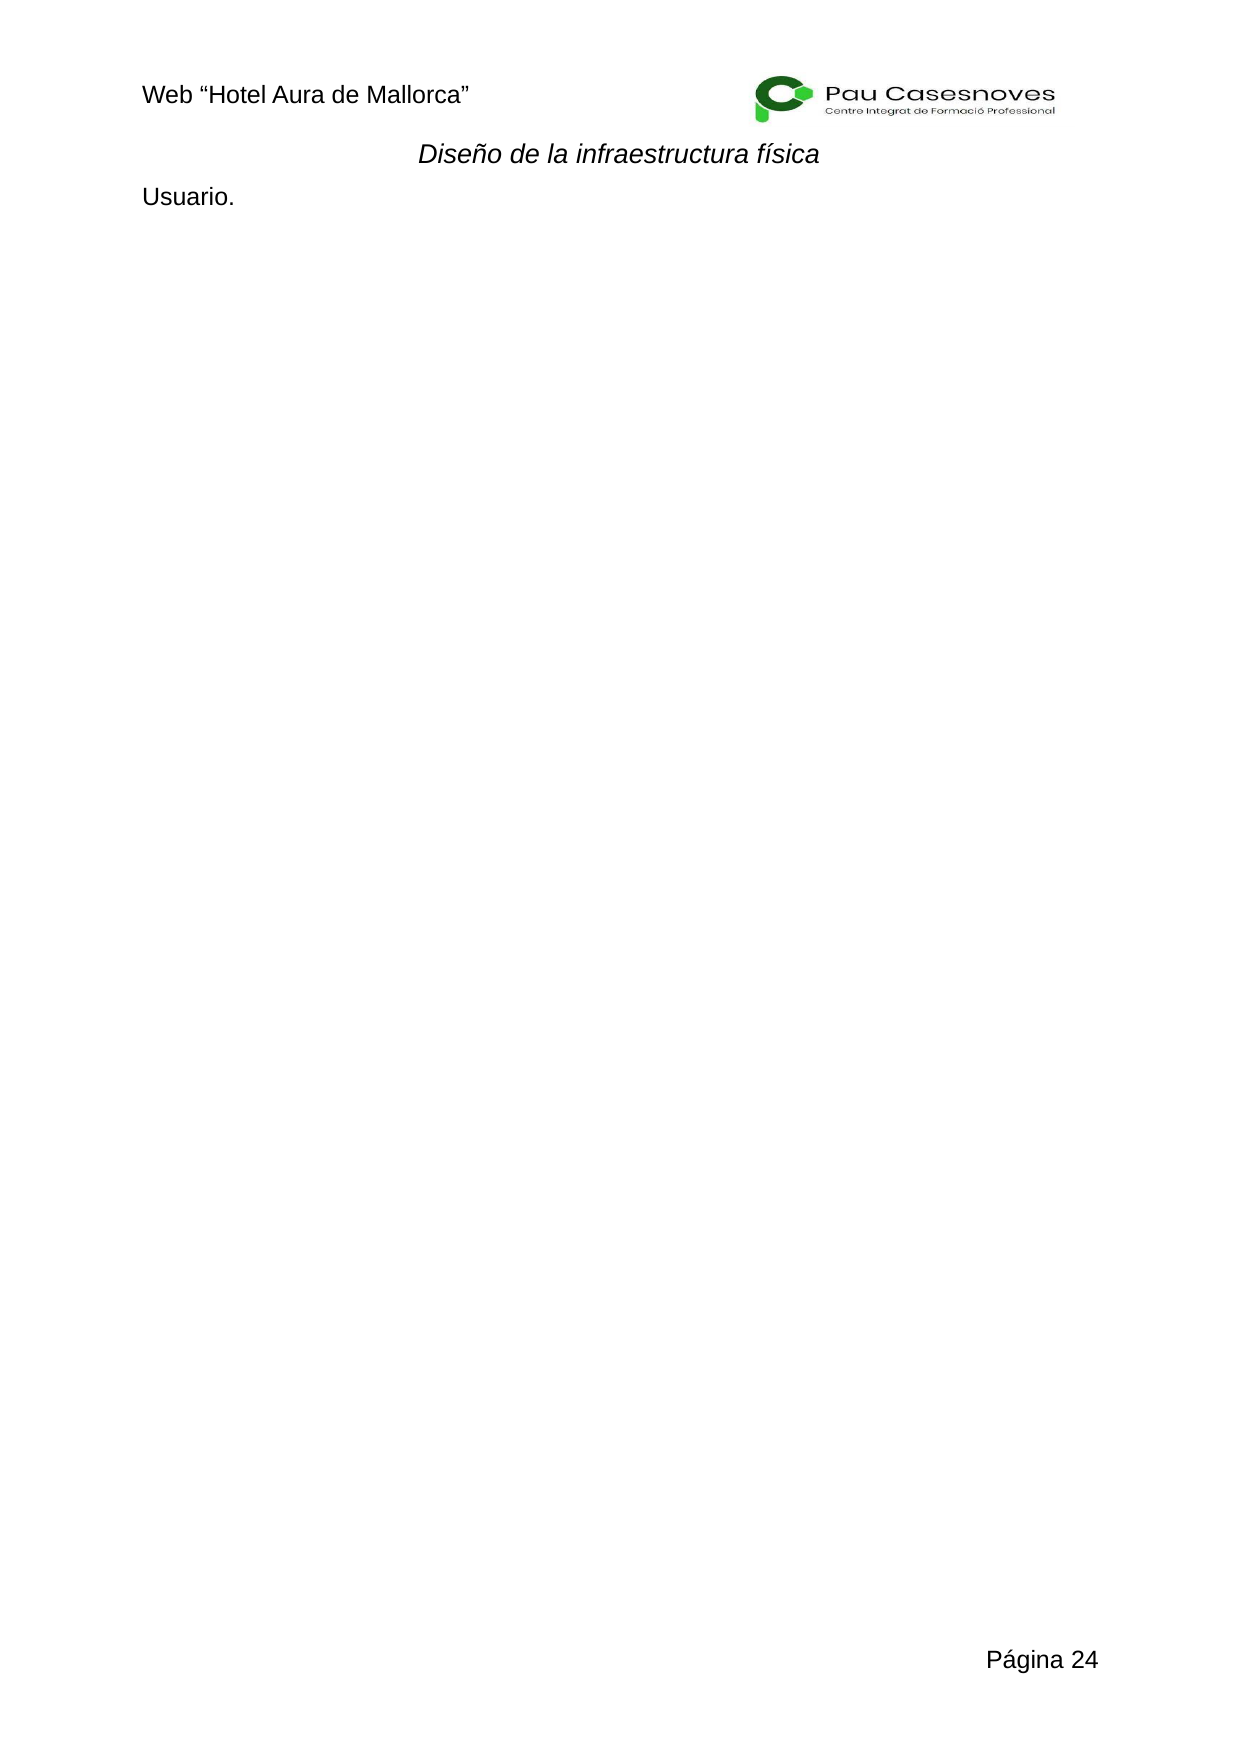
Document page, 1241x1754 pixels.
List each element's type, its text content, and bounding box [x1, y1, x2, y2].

subtitle Diseño de la infraestructura física [142, 138, 1098, 169]
text Usuario. [142, 182, 1098, 210]
picture [748, 72, 1075, 127]
